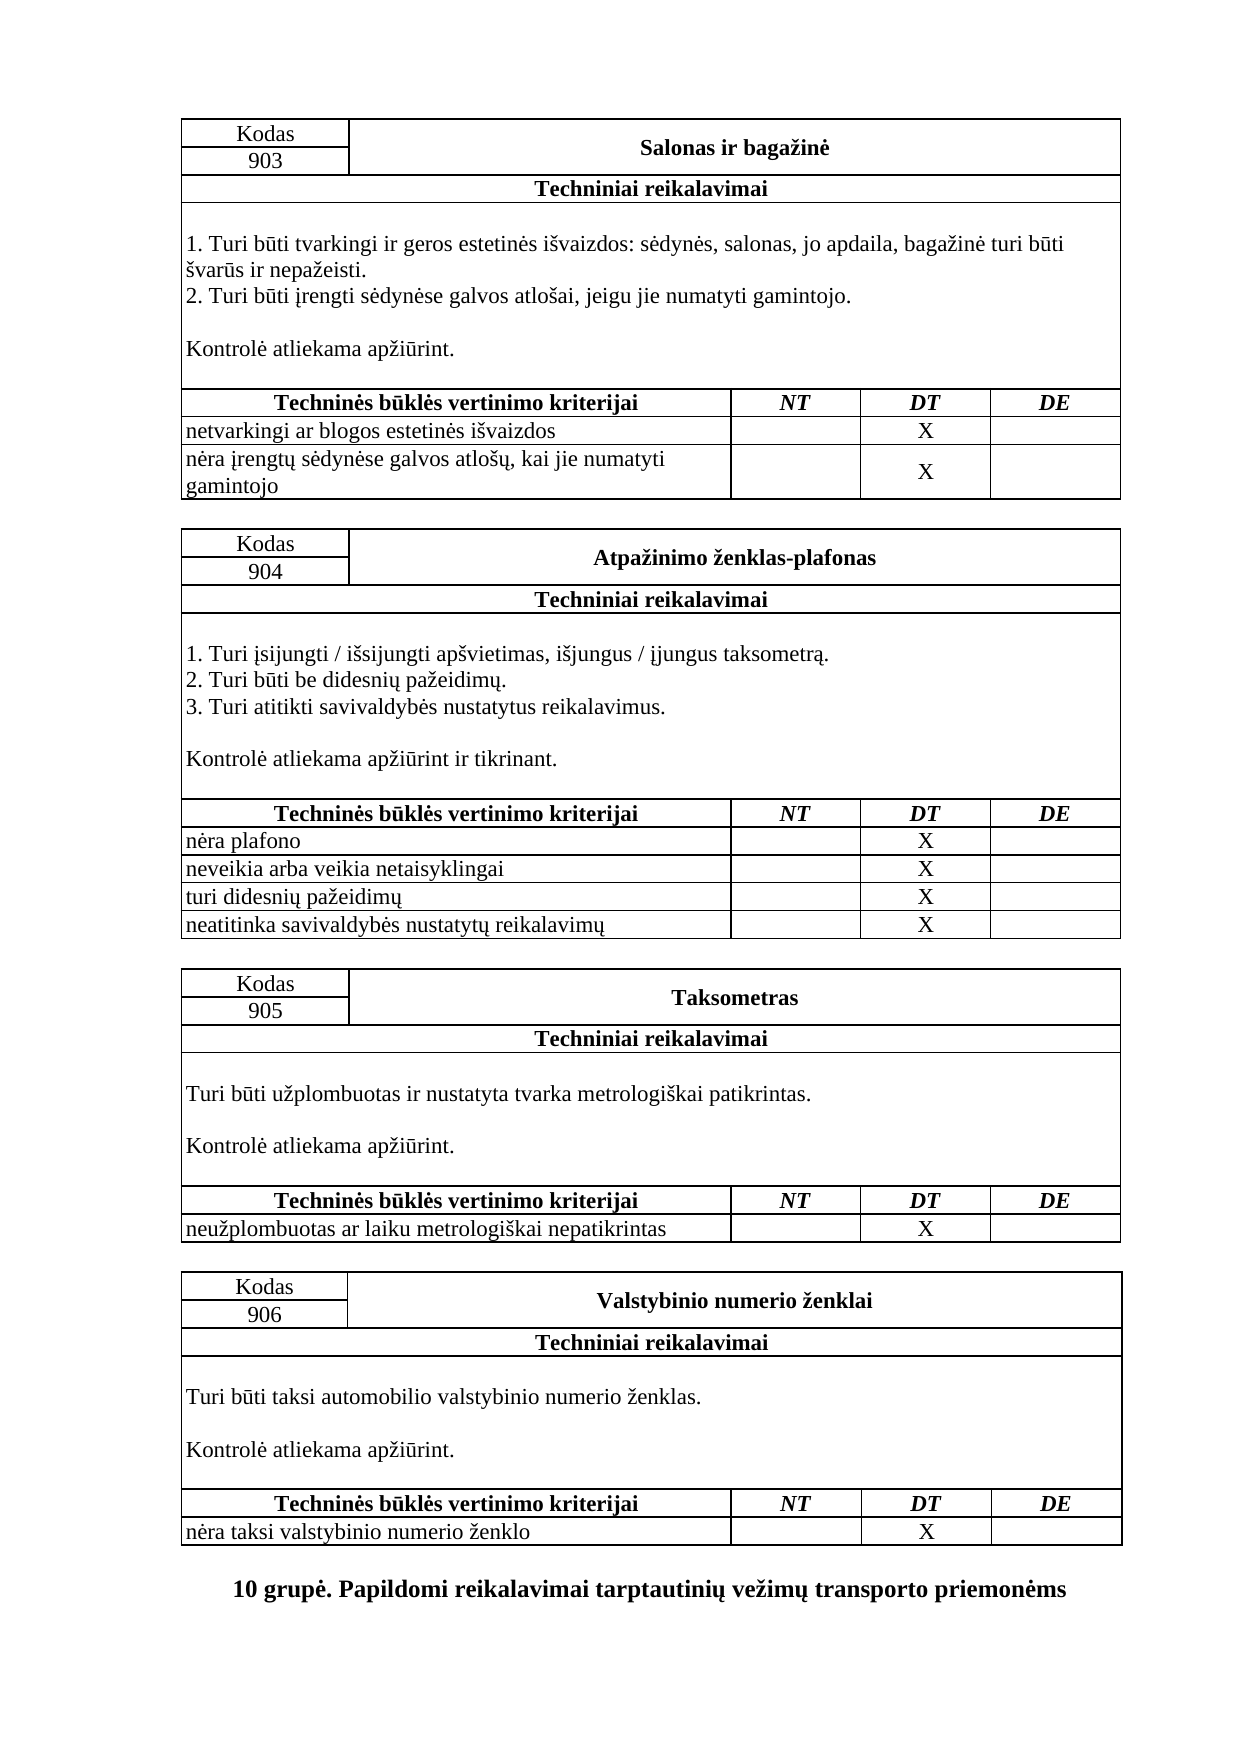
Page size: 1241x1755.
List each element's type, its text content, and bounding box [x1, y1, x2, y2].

table_cell [732, 1518, 861, 1544]
table_cell [991, 828, 1120, 854]
table_cell Techninės būklės vertinimo kriterijai [182, 800, 730, 826]
table_cell [732, 445, 860, 498]
table_cell netvarkingi ar blogos estetinės išvaizdos [182, 417, 730, 444]
table_header Kodas [182, 1273, 347, 1299]
table_cell turi didesnių pažeidimų [182, 883, 730, 910]
table_cell DE [991, 1187, 1120, 1213]
table_cell Turi būti taksi automobilio valstybinio numerio ženklas. Kontrolė atliekama apžiūrint. [182, 1357, 1121, 1488]
table_cell [732, 911, 860, 938]
table_cell X [862, 1518, 991, 1544]
table_cell X [861, 1215, 990, 1241]
table_cell DT [862, 1490, 991, 1516]
table_cell 904 [182, 558, 348, 584]
table_cell Techniniai reikalavimai [182, 586, 1120, 612]
table_cell nėra plafono [182, 828, 730, 854]
table_cell 1. Turi būti tvarkingi ir geros estetinės išvaizdos: sėdynės, salonas, jo apdaila, bagažinė turi būti švarūs ir nepažeisti. 2. Turi būti įrengti sėdynėse galvos atlošai, jeigu jie numatyti gamintojo. Kontrolė atliekama apžiūrint. [182, 203, 1120, 388]
table_cell DE [991, 390, 1120, 416]
table_cell [991, 445, 1120, 498]
table_cell [732, 417, 860, 444]
table_cell X [861, 828, 990, 854]
table_cell nėra taksi valstybinio numerio ženklo [182, 1518, 730, 1544]
table_cell 906 [182, 1301, 347, 1327]
table_cell [991, 911, 1120, 938]
table_cell Turi būti užplombuotas ir nustatyta tvarka metrologiškai patikrintas. Kontrolė atliekama apžiūrint. [182, 1053, 1120, 1185]
table_cell [732, 883, 860, 910]
table_cell NT [732, 1187, 860, 1213]
table_header Valstybinio numerio ženklai [348, 1273, 1121, 1327]
table_cell neužplombuotas ar laiku metrologiškai nepatikrintas [182, 1215, 730, 1241]
table_cell neatitinka savivaldybės nustatytų reikalavimų [182, 911, 730, 938]
table_cell Techninės būklės vertinimo kriterijai [182, 1490, 730, 1516]
table_cell X [861, 911, 990, 938]
table_cell [732, 856, 860, 882]
table_header Atpažinimo ženklas-plafonas [350, 530, 1120, 584]
table_cell Techninės būklės vertinimo kriterijai [182, 1187, 730, 1213]
table_cell Techniniai reikalavimai [182, 176, 1120, 202]
table_cell DT [861, 1187, 990, 1213]
table_header Kodas [182, 120, 348, 146]
table_cell NT [732, 800, 860, 826]
text 10 grupė. Papildomi reikalavimai tarptautinių vežimų transporto priemonėms [177, 1574, 1122, 1603]
table_cell Techninės būklės vertinimo kriterijai [182, 390, 730, 416]
table_cell DE [992, 1490, 1121, 1516]
table_cell DT [861, 390, 990, 416]
table_cell [991, 417, 1120, 444]
table_header Kodas [182, 530, 348, 556]
table_cell [732, 1215, 860, 1241]
table_cell [991, 1215, 1120, 1241]
table_cell neveikia arba veikia netaisyklingai [182, 856, 730, 882]
table_cell X [861, 856, 990, 882]
table_cell X [861, 445, 990, 498]
table_cell [992, 1518, 1121, 1544]
table_cell 905 [182, 998, 348, 1024]
table_cell 1. Turi įsijungti / išsijungti apšvietimas, išjungus / įjungus taksometrą. 2. Turi būti be didesnių pažeidimų. 3. Turi atitikti savivaldybės nustatytus reikalavimus. Kontrolė atliekama apžiūrint ir tikrinant. [182, 614, 1120, 798]
table_cell Techniniai reikalavimai [182, 1329, 1121, 1355]
table_cell X [861, 417, 990, 444]
table_cell Techniniai reikalavimai [182, 1026, 1120, 1052]
table_header Taksometras [350, 970, 1120, 1024]
table_cell [991, 856, 1120, 882]
table_header Salonas ir bagažinė [350, 120, 1120, 174]
table_cell nėra įrengtų sėdynėse galvos atlošų, kai jie numatyti gamintojo [182, 445, 730, 498]
table_cell [732, 828, 860, 854]
table_cell NT [732, 1490, 861, 1516]
table_cell X [861, 883, 990, 910]
table_cell 903 [182, 148, 348, 174]
table_cell [991, 883, 1120, 910]
table_cell DT [861, 800, 990, 826]
table_cell DE [991, 800, 1120, 826]
table_cell NT [732, 390, 860, 416]
table_header Kodas [182, 970, 348, 996]
